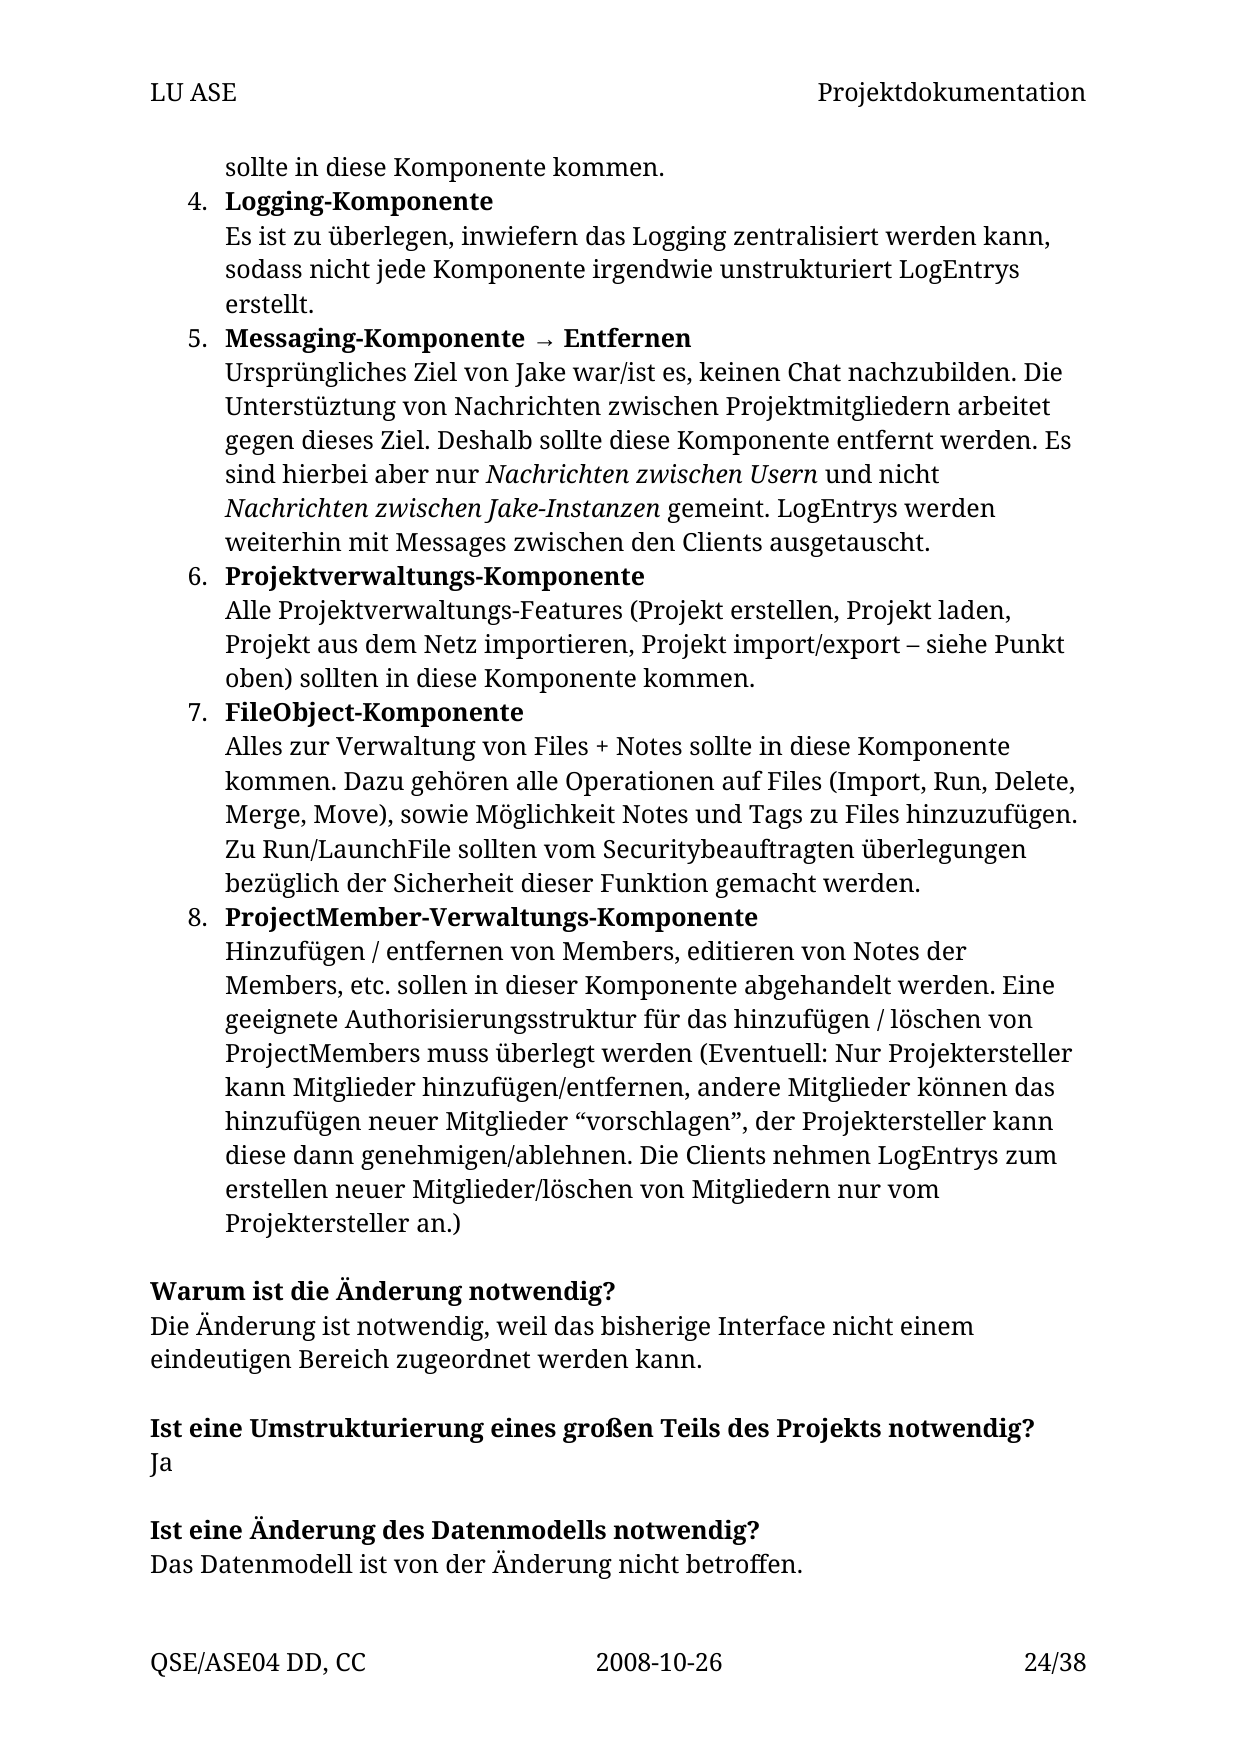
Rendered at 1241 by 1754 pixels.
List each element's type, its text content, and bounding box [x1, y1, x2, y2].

list Logging-Komponente Es ist zu überlegen, inwiefern das Logging zentralisiert werden kann, sodass nicht jede Komponente irgendwie unstrukturiert LogEntrys erstellt. [187, 184, 1090, 320]
text Warum ist die Änderung notwendig? [150, 1274, 1090, 1308]
text Die Änderung ist notwendig, weil das bisherige Interface nicht einem eindeutigen Bereich zugeordnet werden kann. [150, 1308, 1090, 1376]
list FileObject-Komponente Alles zur Verwaltung von Files + Notes sollte in diese Komponente kommen. Dazu gehören alle Operationen auf Files (Import, Run, Delete, Merge, Move), sowie Möglichkeit Notes und Tags zu Files hinzuzufügen. Zu Run/LaunchFile sollten vom Securitybeauftragten überlegungen bezüglich der Sicherheit dieser Funktion gemacht werden. [187, 695, 1090, 899]
list sollte in diese Komponente kommen. [187, 150, 1090, 184]
text Ja [150, 1444, 1090, 1478]
list Projektverwaltungs-Komponente Alle Projektverwaltungs-Features (Projekt erstellen, Projekt laden, Projekt aus dem Netz importieren, Projekt import/export – siehe Punkt oben) sollten in diese Komponente kommen. [187, 559, 1090, 695]
text Ist eine Änderung des Datenmodells notwendig? [150, 1512, 1090, 1547]
text Das Datenmodell ist von der Änderung nicht betroffen. [150, 1547, 1090, 1581]
list ProjectMember-Verwaltungs-Komponente Hinzufügen / entfernen von Members, editieren von Notes der Members, etc. sollen in dieser Komponente abgehandelt werden. Eine geeignete Authorisierungsstruktur für das hinzufügen / löschen von ProjectMembers muss überlegt werden (Eventuell: Nur Projektersteller kann Mitglieder hinzufügen/entfernen, andere Mitglieder können das hinzufügen neuer Mitglieder “vorschlagen”, der Projektersteller kann diese dann genehmigen/ablehnen. Die Clients nehmen LogEntrys zum erstellen neuer Mitglieder/löschen von Mitgliedern nur vom Projektersteller an.) [187, 899, 1090, 1240]
list Messaging-Komponente → Entfernen Ursprüngliches Ziel von Jake war/ist es, keinen Chat nachzubilden. Die Unterstüztung von Nachrichten zwischen Projektmitgliedern arbeitet gegen dieses Ziel. Deshalb sollte diese Komponente entfernt werden. Es sind hierbei aber nur Nachrichten zwischen Usern und nicht Nachrichten zwischen Jake-Instanzen gemeint. LogEntrys werden weiterhin mit Messages zwischen den Clients ausgetauscht. [187, 320, 1090, 559]
text Ist eine Umstrukturierung eines großen Teils des Projekts notwendig? [150, 1410, 1090, 1444]
